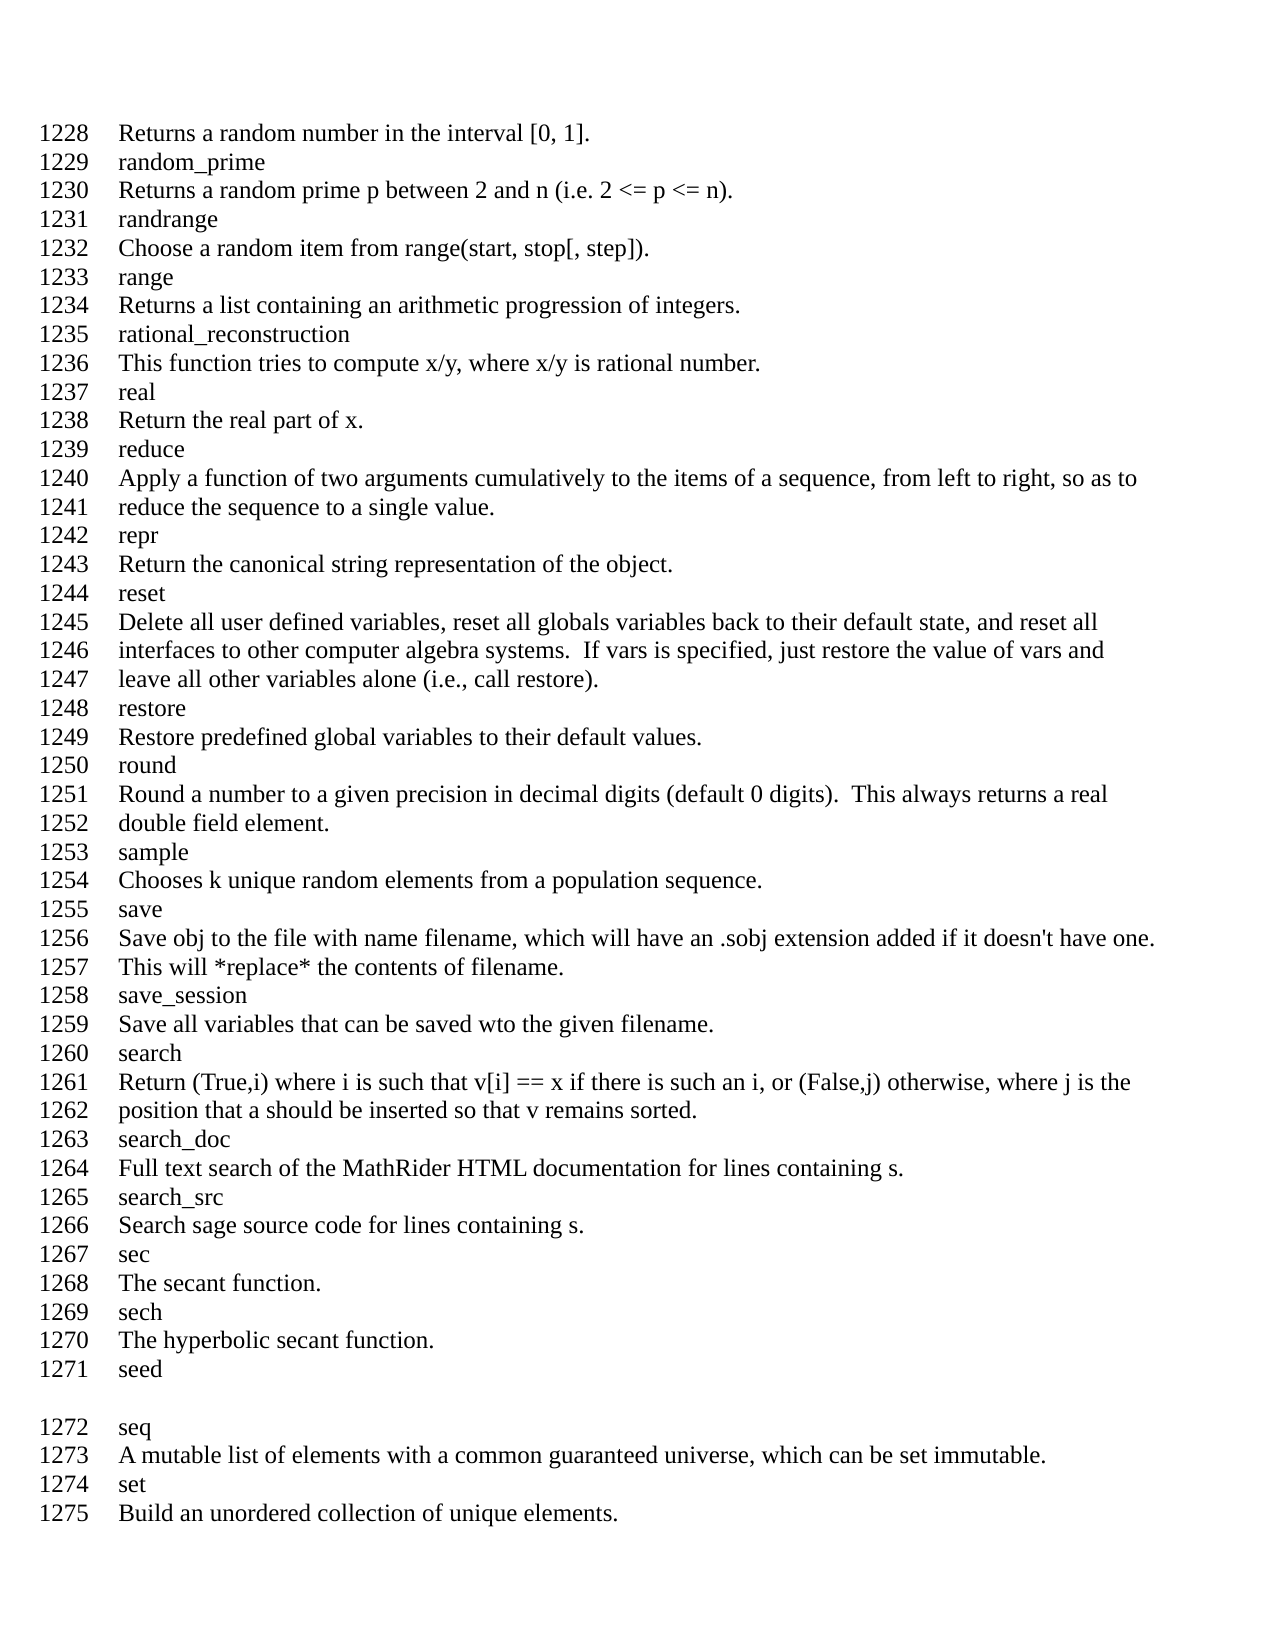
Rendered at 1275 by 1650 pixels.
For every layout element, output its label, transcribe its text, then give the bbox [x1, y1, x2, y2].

text Return the real part of x. [118, 406, 1157, 434]
text random_prime [118, 147, 1157, 176]
text seq [118, 1412, 1157, 1441]
text round [118, 751, 1157, 779]
text seed [118, 1354, 1157, 1383]
text search_doc [118, 1124, 1157, 1153]
text Save obj to the file with name filename, which will have an .sobj extension added if it doesn't have one. This will *replace* the contents of filename. [118, 923, 1157, 981]
text Chooses k unique random elements from a population sequence. [118, 866, 1157, 894]
text restore [118, 693, 1157, 722]
text set [118, 1469, 1157, 1498]
text Choose a random item from range(start, stop[, step]). [118, 233, 1157, 262]
text Return (True,i) where i is such that v[i] == x if there is such an i, or (False,j) otherwise, where j is the position that a should be inserted so that v remains sorted. [118, 1067, 1157, 1124]
text A mutable list of elements with a common guaranteed universe, which can be set immutable. [118, 1441, 1157, 1469]
text sample [118, 837, 1157, 866]
text Build an unordered collection of unique elements. [118, 1498, 1157, 1527]
text save [118, 894, 1157, 923]
text The secant function. [118, 1268, 1157, 1297]
text This function tries to compute x/y, where x/y is rational number. [118, 348, 1157, 377]
text range [118, 262, 1157, 291]
text reduce [118, 434, 1157, 463]
text real [118, 377, 1157, 406]
text Returns a random prime p between 2 and n (i.e. 2 <= p <= n). [118, 176, 1157, 204]
text randrange [118, 204, 1157, 233]
text Returns a list containing an arithmetic progression of integers. [118, 291, 1157, 319]
text Delete all user defined variables, reset all globals variables back to their default state, and reset all interfaces to other computer algebra systems. If vars is specified, just restore the value of vars and leave all other variables alone (i.e., call restore). [118, 607, 1157, 693]
text Restore predefined global variables to their default values. [118, 722, 1157, 751]
text The hyperbolic secant function. [118, 1326, 1157, 1354]
text Save all variables that can be saved wto the given filename. [118, 1009, 1157, 1038]
text rational_reconstruction [118, 319, 1157, 348]
text reset [118, 578, 1157, 607]
text save_session [118, 981, 1157, 1009]
text Returns a random number in the interval [0, 1]. [118, 118, 1157, 147]
text Search sage source code for lines containing s. [118, 1211, 1157, 1239]
text sech [118, 1297, 1157, 1326]
text sec [118, 1239, 1157, 1268]
text Round a number to a given precision in decimal digits (default 0 digits). This always returns a real double field element. [118, 779, 1157, 837]
text repr [118, 521, 1157, 549]
text Return the canonical string representation of the object. [118, 549, 1157, 578]
text Apply a function of two arguments cumulatively to the items of a sequence, from left to right, so as to reduce the sequence to a single value. [118, 463, 1157, 521]
text Full text search of the MathRider HTML documentation for lines containing s. [118, 1153, 1157, 1182]
text search [118, 1038, 1157, 1067]
text search_src [118, 1182, 1157, 1211]
